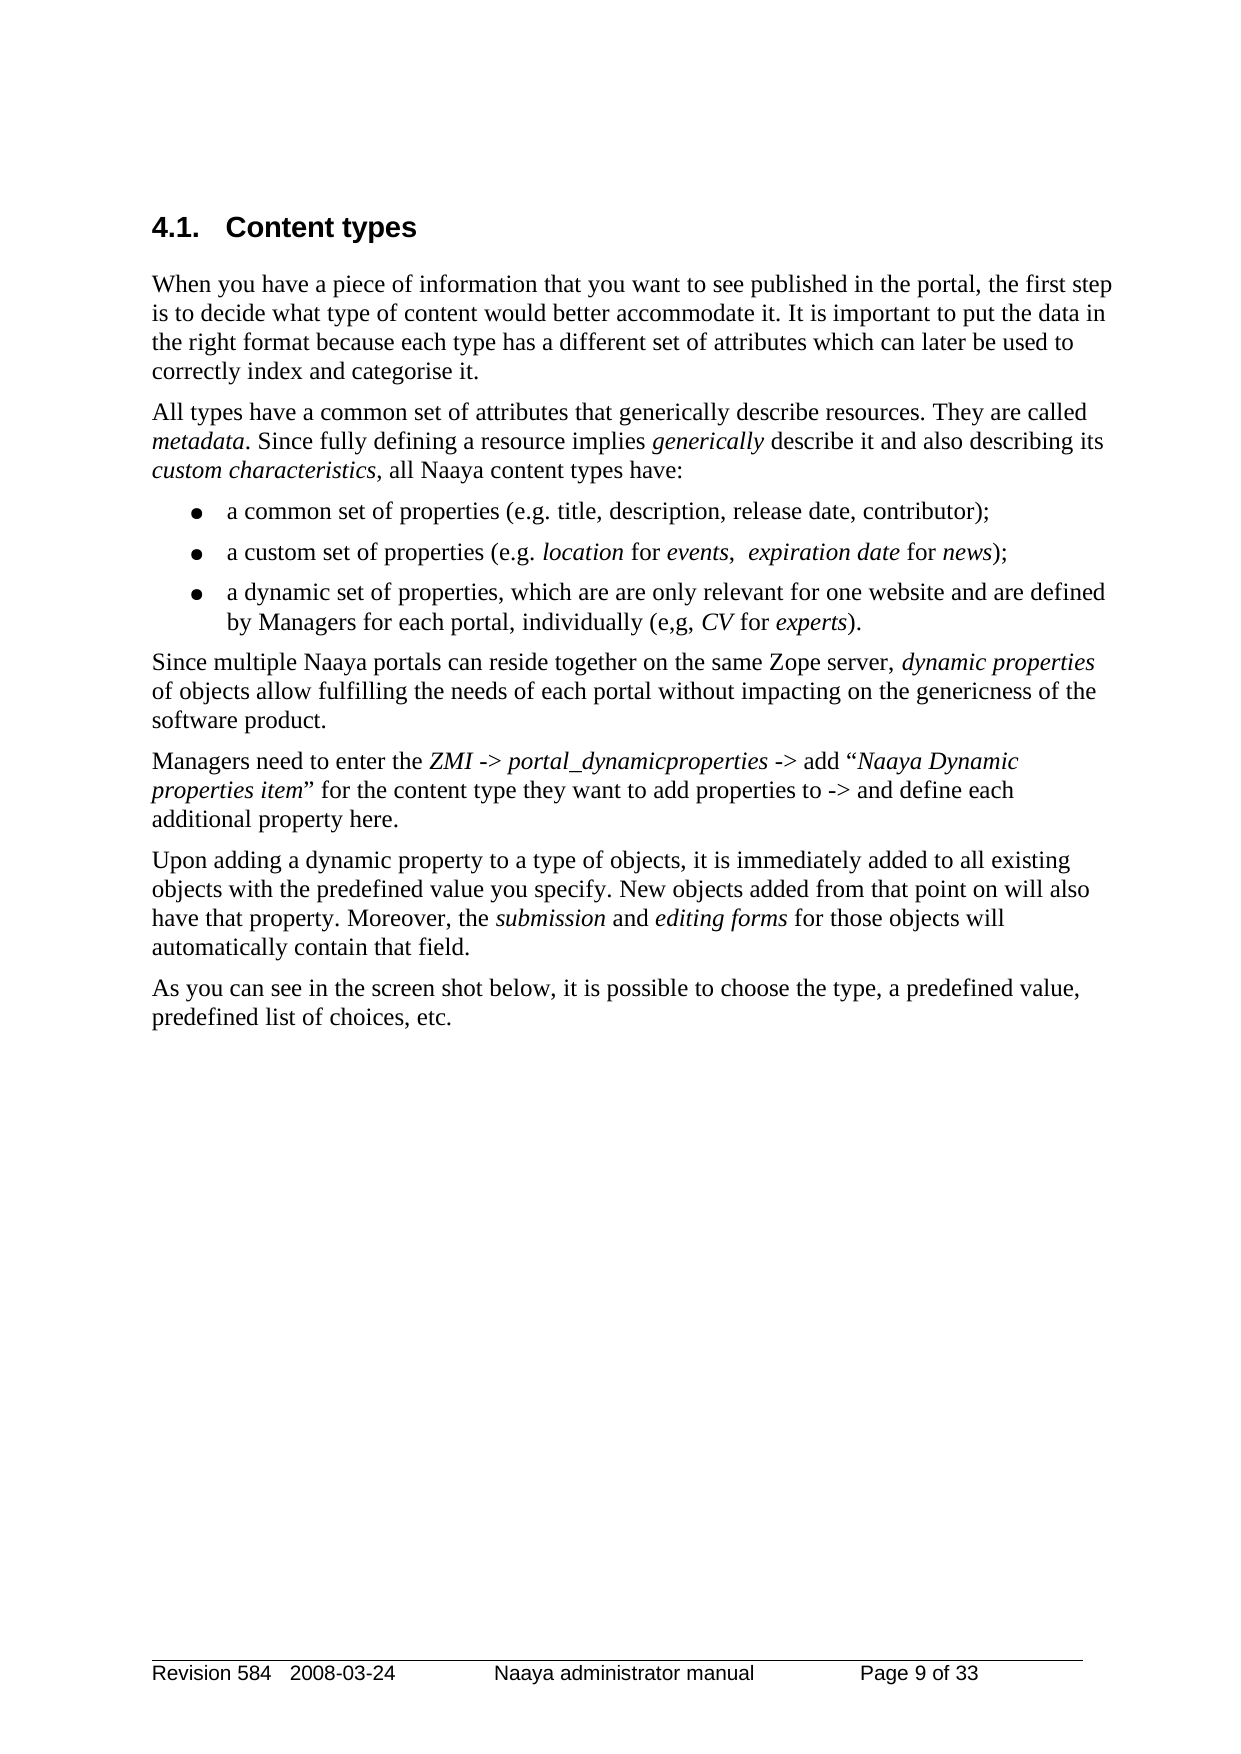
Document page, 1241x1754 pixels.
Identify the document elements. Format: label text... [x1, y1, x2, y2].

list a common set of properties (e.g. title, description, release date, contributor); [189, 496, 1120, 525]
text Upon adding a dynamic property to a type of objects, it is immediately added to all existing objects with the predefined value you specify. New objects added from that point on will also have that property. Moreover, the submission and editing forms for those objects will automatically contain that field. [152, 845, 1120, 961]
text Managers need to enter the ZMI -> portal_dynamicproperties -> add “Naaya Dynamic properties item” for the content type they want to add properties to -> and define each additional property here. [152, 746, 1120, 833]
text When you have a piece of information that you want to see published in the portal, the first step is to decide what type of content would better accommodate it. It is important to put the data in the right format because each type has a different set of attributes which can later be used to correctly index and categorise it. [152, 269, 1120, 385]
text As you can see in the screen shot below, it is possible to choose the type, a predefined value, predefined list of choices, etc. [152, 973, 1120, 1031]
list a dynamic set of properties, which are are only relevant for one website and are defined by Managers for each portal, individually (e,g, CV for experts). [189, 577, 1120, 635]
subtitle Content types [152, 210, 1120, 244]
text All types have a common set of attributes that generically describe resources. They are called metadata. Since fully defining a resource implies generically describe it and also describing its custom characteristics, all Naaya content types have: [152, 397, 1120, 484]
list a custom set of properties (e.g. location for events, expiration date for news); [189, 536, 1120, 566]
text Since multiple Naaya portals can reside together on the same Zope server, dynamic properties of objects allow fulfilling the needs of each portal without impacting on the genericness of the software product. [152, 647, 1120, 734]
